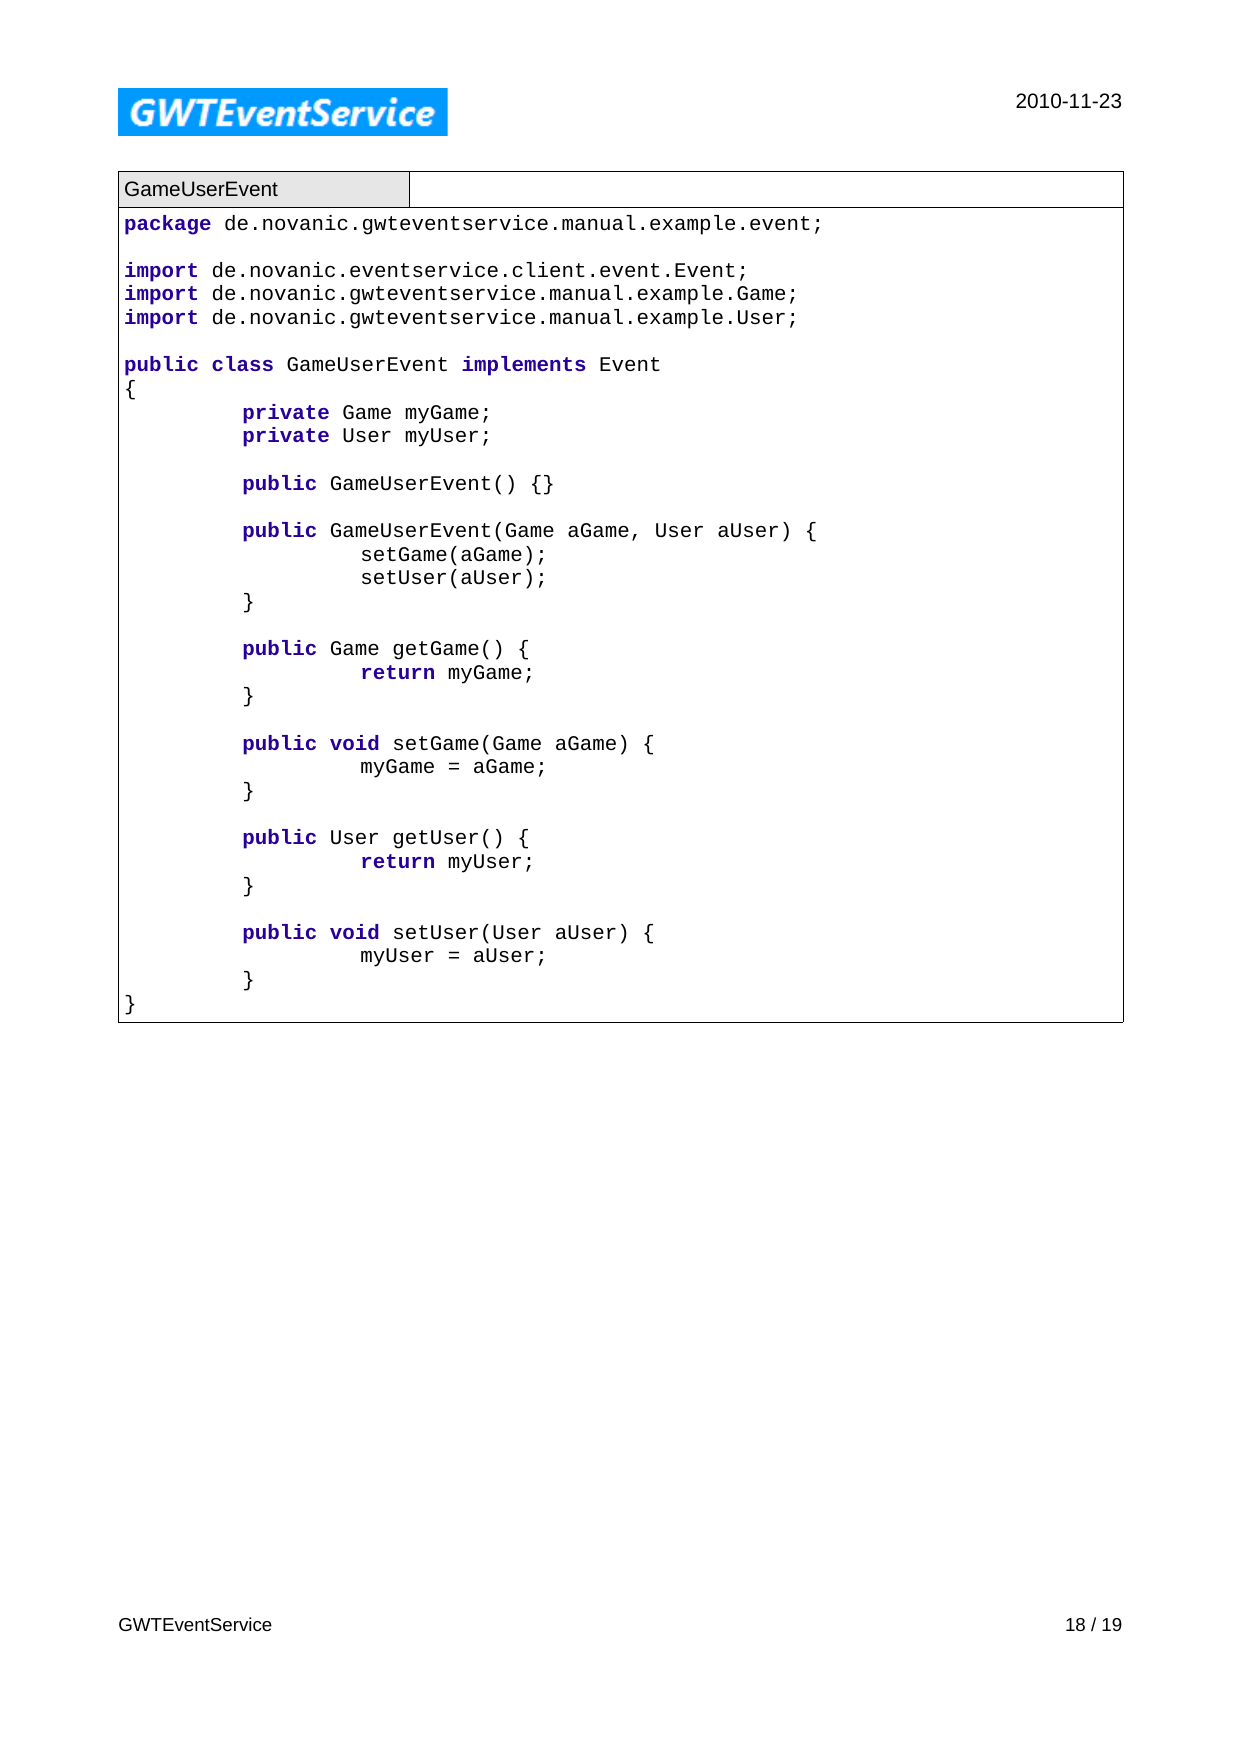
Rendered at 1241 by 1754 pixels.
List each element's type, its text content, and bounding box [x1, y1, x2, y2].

table_header [410, 172, 1123, 207]
table_cell package de.novanic.gwteventservice.manual.example.event; import de.novanic.eventservice.client.event.Event; import de.novanic.gwteventservice.manual.example.Game; import de.novanic.gwteventservice.manual.example.User; public class GameUserEvent implements Event { private Game myGame; private User myUser; public GameUserEvent() {} public GameUserEvent(Game aGame, User aUser) { setGame(aGame); setUser(aUser); } public Game getGame() { return myGame; } public void setGame(Game aGame) { myGame = aGame; } public User getUser() { return myUser; } public void setUser(User aUser) { myUser = aUser; } } [119, 208, 1123, 1022]
table_header GameUserEvent [119, 172, 409, 207]
picture [118, 88, 448, 136]
